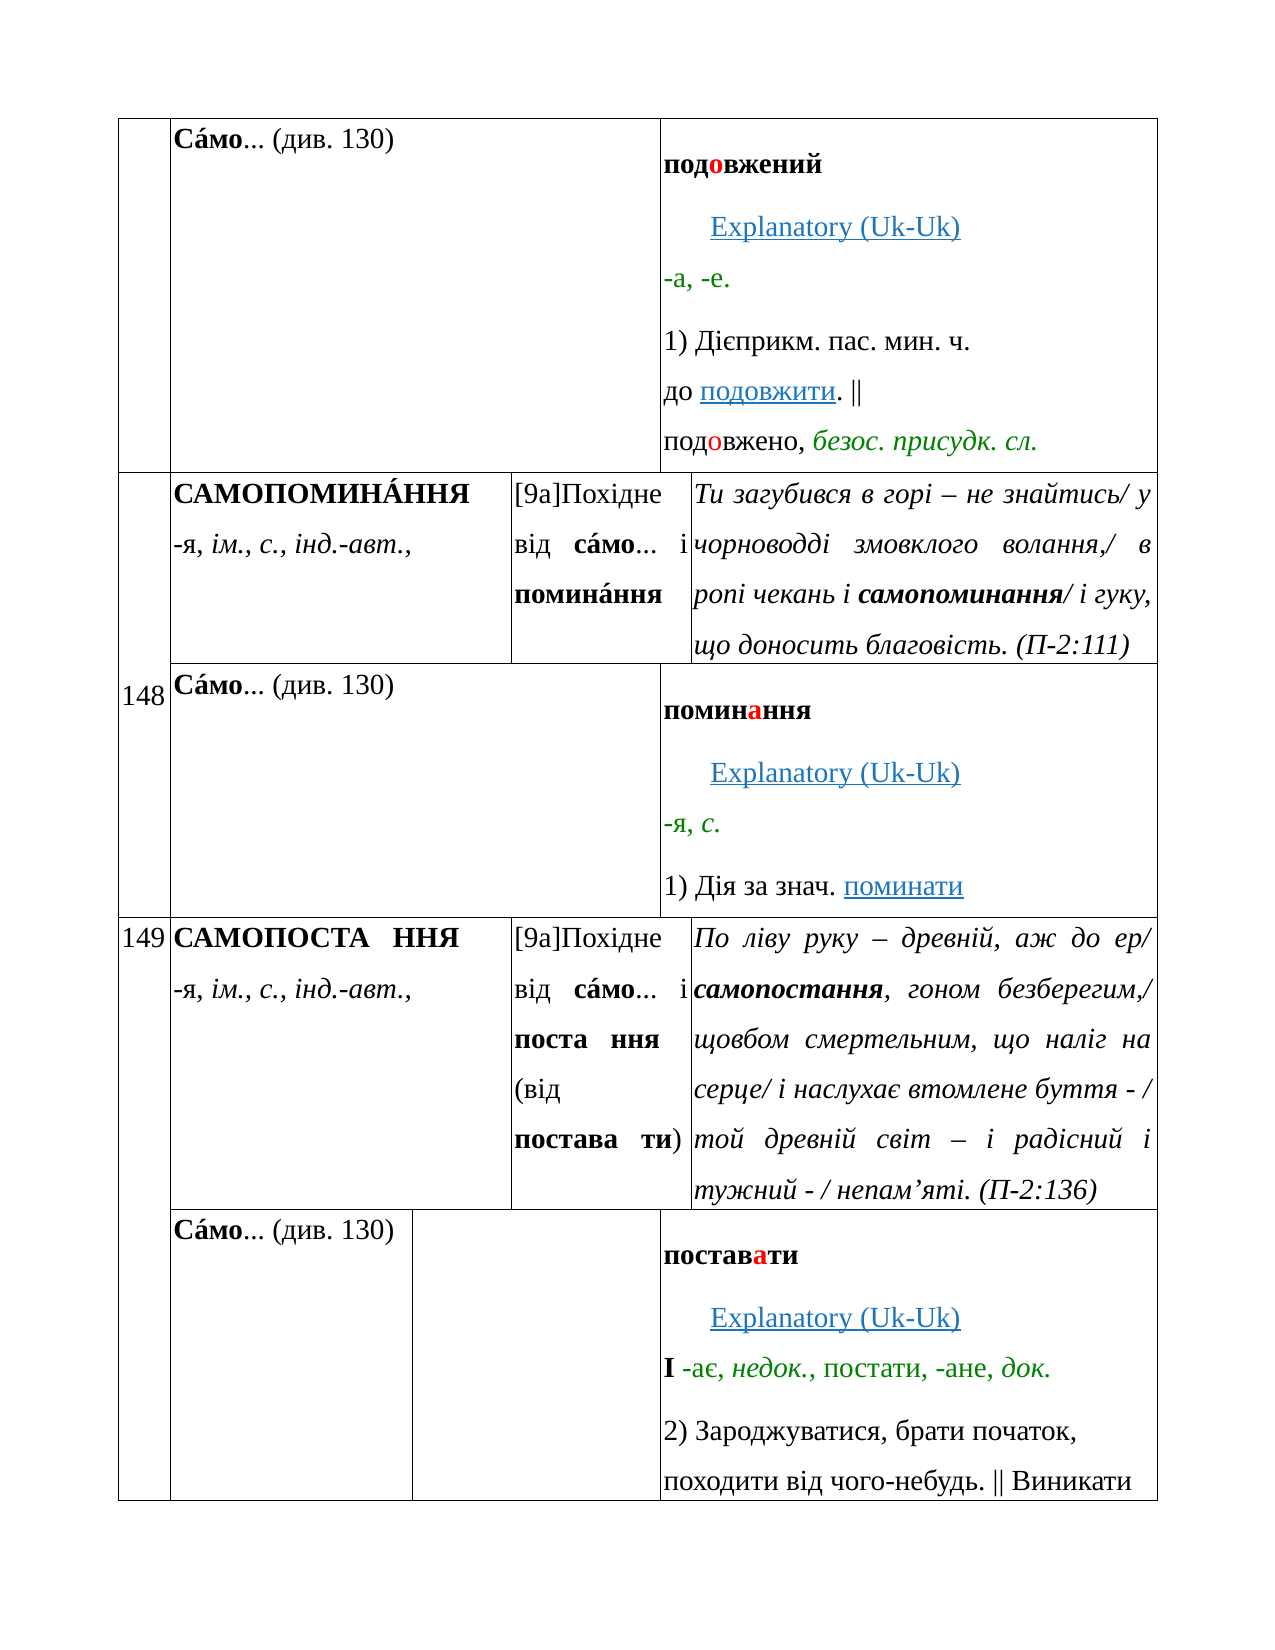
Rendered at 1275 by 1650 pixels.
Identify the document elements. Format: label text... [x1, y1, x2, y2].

table_cell Ти загубився в горі – не знайтись/ у чорноводді змовклого волання,/ в ропі чекань і самопоминання/ і гуку, що доносить благовість. (П-2:111) [692, 473, 1157, 663]
table_cell Сáмо... (див. 130) [171, 664, 660, 917]
table_cell [413, 1210, 660, 1500]
table_cell поминання Explanatory (Uk-Uk) -я, с. 1) Дія за знач. поминати [661, 664, 1157, 917]
table_cell Сáмо... (див. 130) [171, 119, 660, 472]
table_cell Самопостання -я, ім., с., інд.-авт., [171, 918, 511, 1208]
table_cell По ліву руку – древній, аж до ер/ самопостання, гоном безберегим,/ щовбом смертельним, що наліг на серце/ і наслухає втомлене буття - / той древній світ – і радісний і тужний - / непам’яті. (П-2:136) [692, 918, 1157, 1208]
table_cell Сáмо... (див. 130) [171, 1210, 412, 1500]
table_cell 149 [119, 918, 170, 1500]
table_cell [9а]Похідне від сáмо... і постання (від поставати) [512, 918, 691, 1208]
table_cell подовжений Explanatory (Uk-Uk) -а, -е. 1) Дієприкм. пас. мин. ч. до подовжити. || подовжено, безос. присудк. сл. [661, 119, 1157, 472]
table_cell [119, 119, 170, 472]
table_cell 148 [119, 473, 170, 917]
table_cell [9а]Похідне від сáмо... і поминáння [512, 473, 691, 663]
table_cell Самопоминáння -я, ім., с., інд.-авт., [171, 473, 511, 663]
table_cell поставати Explanatory (Uk-Uk) I -ає, недок., постати, -ане, док. 2) Зароджуватися, брати початок, походити від чого-небудь. || Виникати [661, 1210, 1157, 1500]
